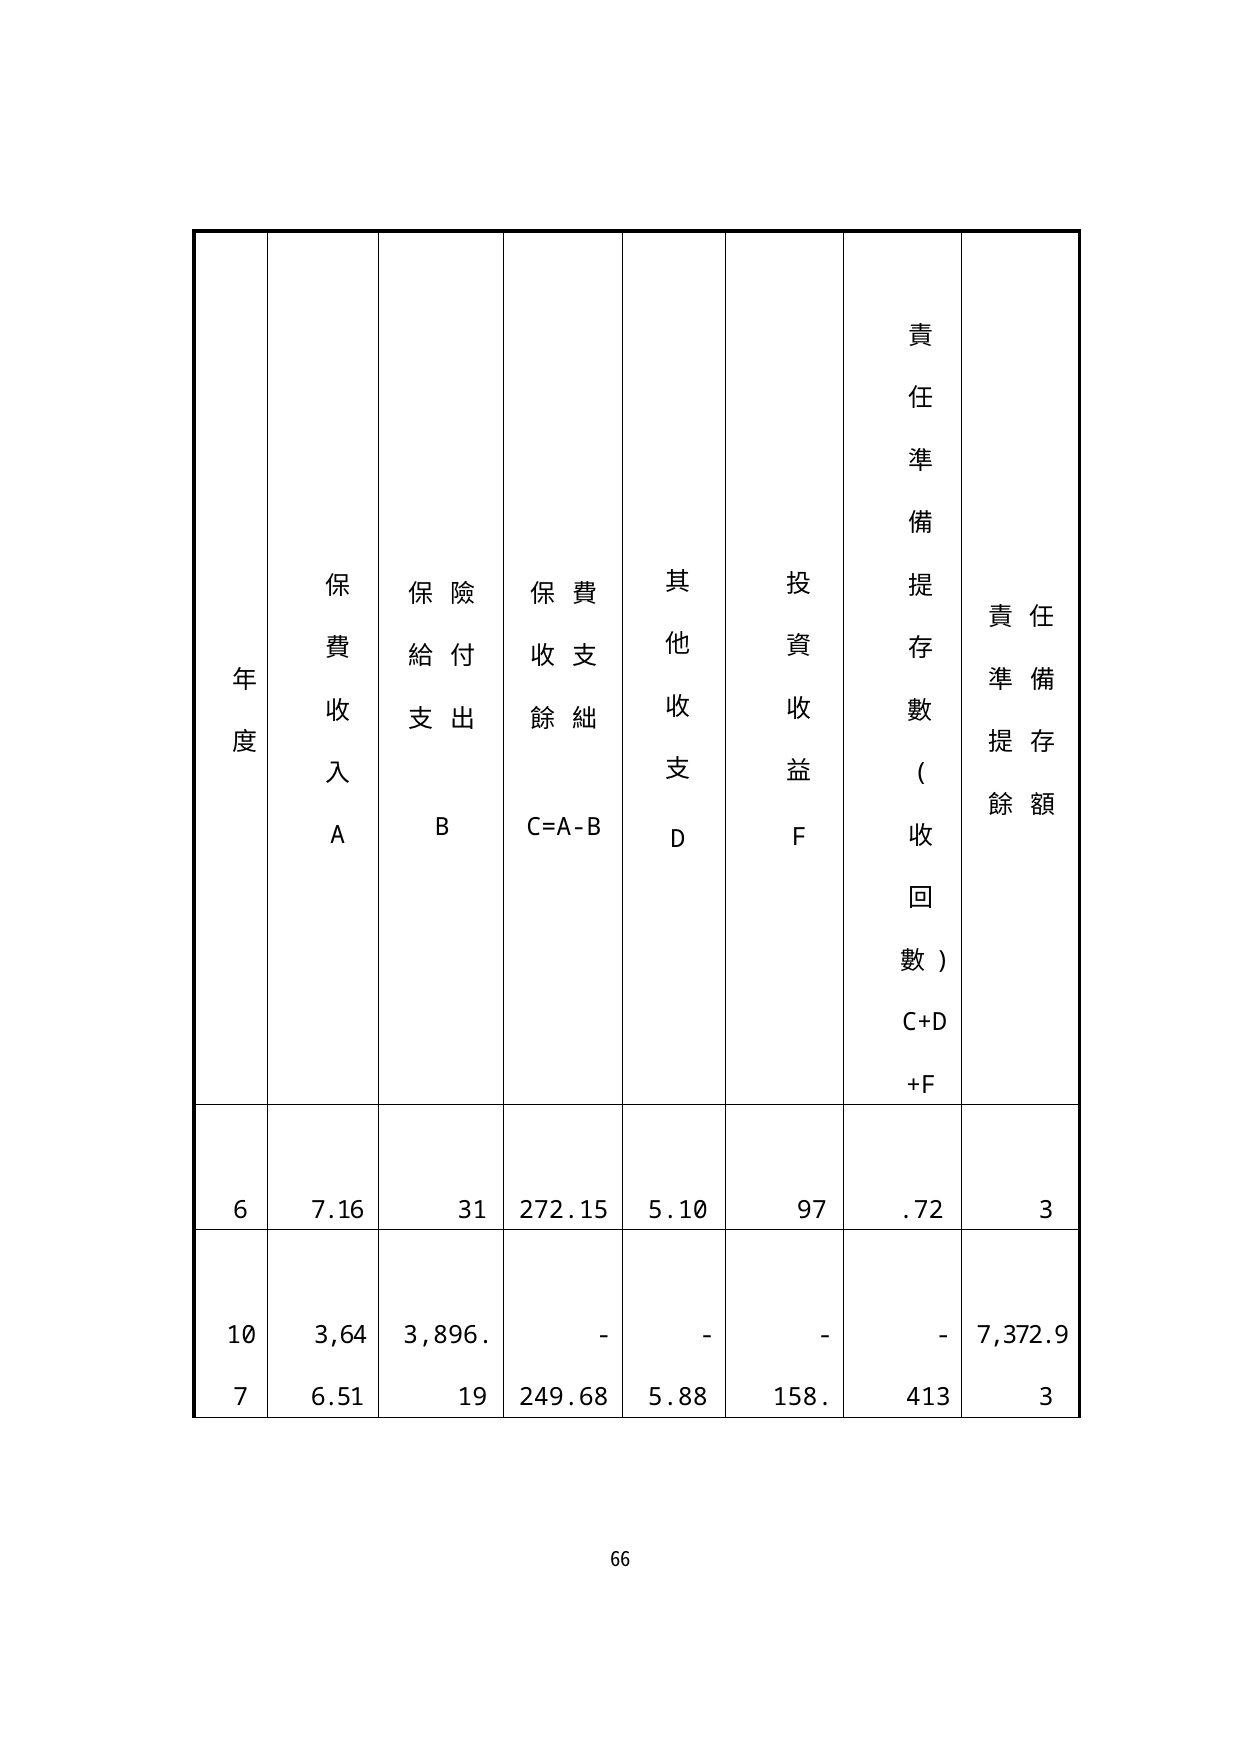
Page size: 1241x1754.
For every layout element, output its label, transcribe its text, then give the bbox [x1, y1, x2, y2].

table_cell 7,372.93 [962, 1230, 1078, 1417]
table_cell -272.15 [504, 1105, 622, 1229]
table_cell -413 [844, 1230, 961, 1417]
table_cell -5.88 [623, 1230, 725, 1417]
table_header 責任準備提存餘額 [962, 233, 1078, 1104]
table_header 責任準備提存數(收回數) C+D+F [844, 233, 961, 1104]
table_header 保費收支餘絀 C=A-B [504, 233, 622, 1104]
table_header 保費收入 A [268, 233, 378, 1104]
table_cell 31 [379, 1105, 503, 1229]
table_cell 107 [196, 1230, 267, 1417]
table_header 其他收支 D [623, 233, 725, 1104]
table_cell 3 [962, 1105, 1078, 1229]
table_header 年度 [196, 233, 267, 1104]
table_cell 6 [196, 1105, 267, 1229]
table_cell 3,646.51 [268, 1230, 378, 1417]
table_cell 7.16 [268, 1105, 378, 1229]
table_cell -249.68 [504, 1230, 622, 1417]
table_header 投資收益 F [726, 233, 843, 1104]
table_cell 97 [726, 1105, 843, 1229]
table_cell 3,896.19 [379, 1230, 503, 1417]
table_header 保險給付支出 B [379, 233, 503, 1104]
table_cell .72 [844, 1105, 961, 1229]
table_cell -5.10 [623, 1105, 725, 1229]
table_cell -158. [726, 1230, 843, 1417]
